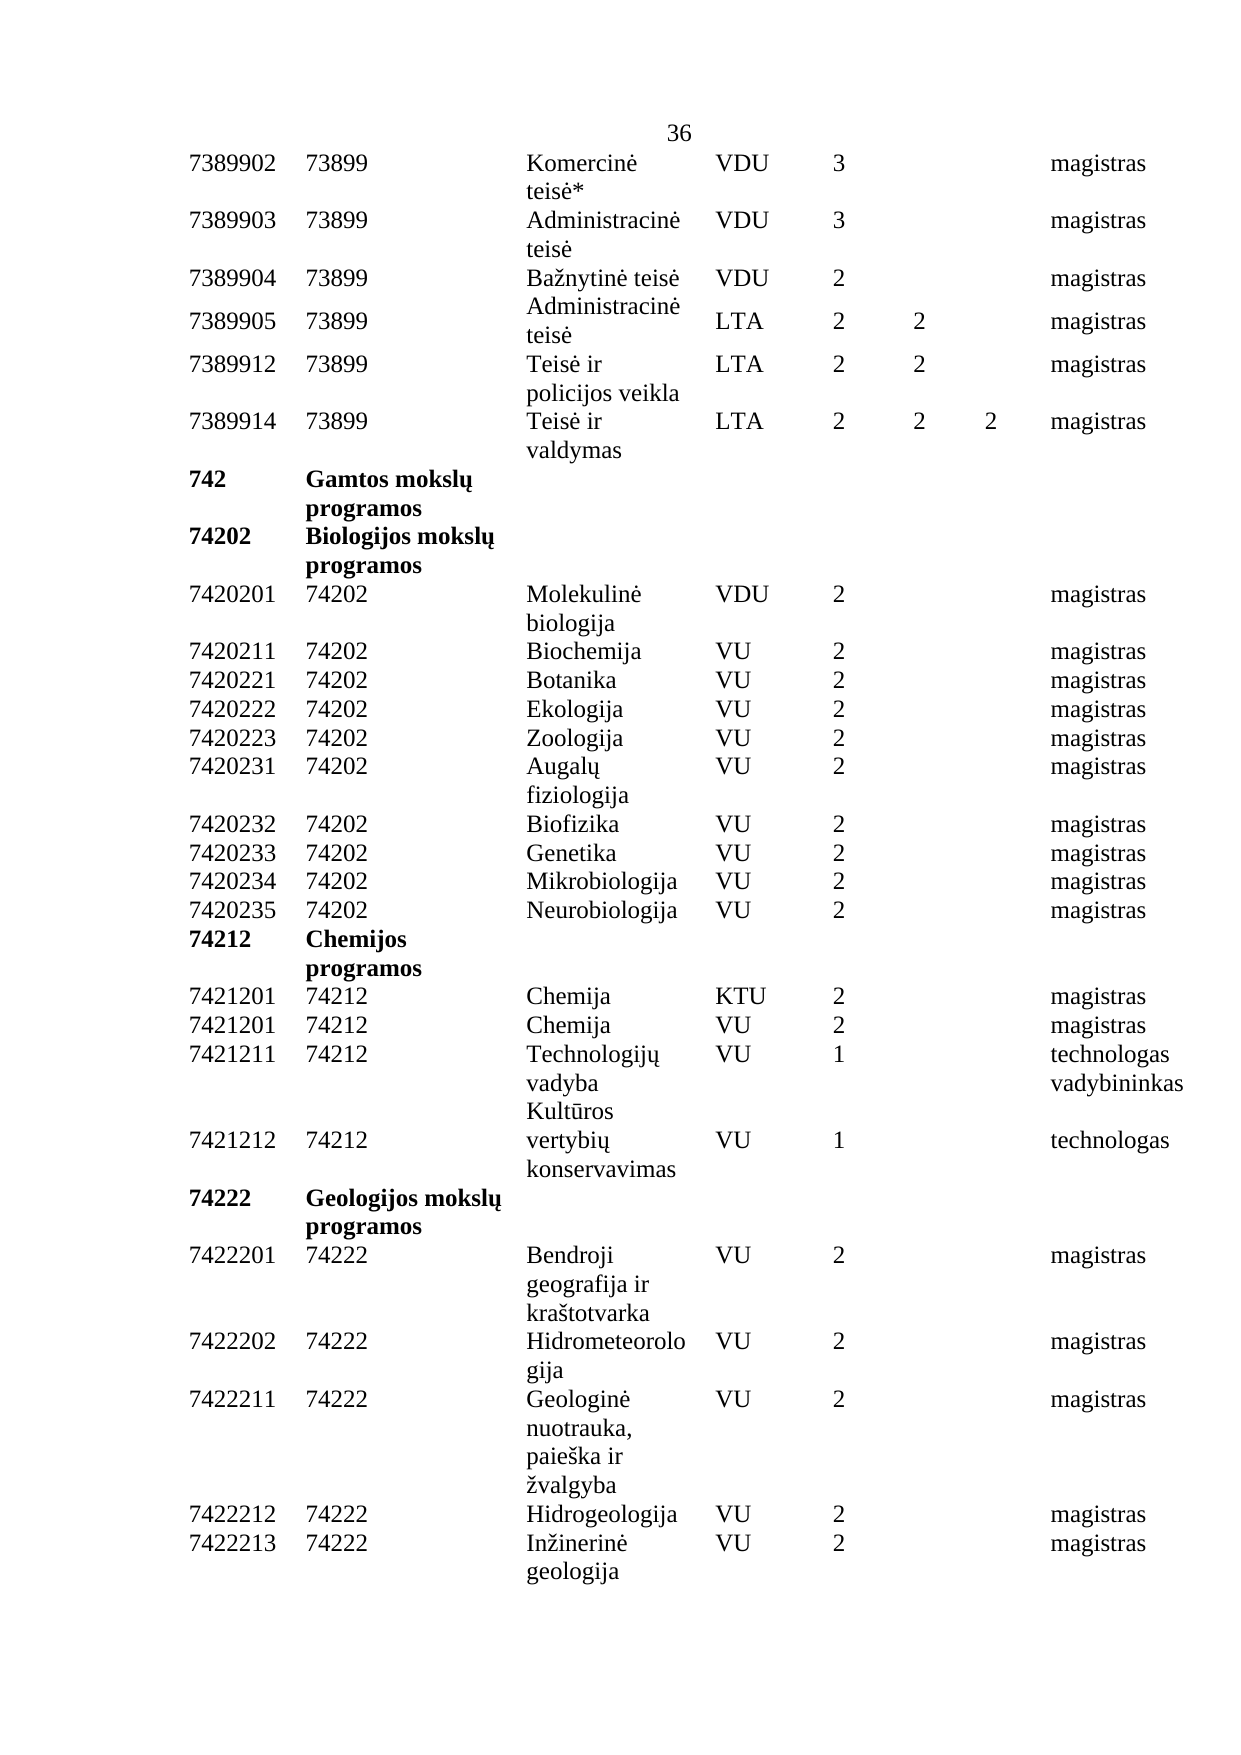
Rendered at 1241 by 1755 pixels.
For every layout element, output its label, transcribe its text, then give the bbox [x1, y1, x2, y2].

table_cell VU [704, 1010, 821, 1039]
table_cell Biofizika [515, 809, 704, 838]
table_cell 2 [821, 665, 902, 694]
table_cell 7420232 [177, 809, 294, 838]
table_cell VU [704, 1499, 821, 1528]
table_cell VU [704, 895, 821, 924]
table_cell [973, 895, 1039, 924]
table_cell 7421212 [177, 1096, 294, 1183]
table_cell Molekulinė biologija [515, 579, 704, 636]
table_cell [1197, 838, 1202, 866]
table_cell [1197, 464, 1202, 521]
table_cell [902, 263, 973, 291]
table_cell technologas [1039, 1096, 1197, 1183]
table_cell magistras [1039, 1528, 1197, 1585]
table_cell VU [704, 1096, 821, 1183]
table_cell magistras [1039, 148, 1197, 205]
table_cell VU [704, 1528, 821, 1585]
table_cell [1039, 521, 1197, 579]
table_cell 1 [821, 1096, 902, 1183]
table_cell [902, 866, 973, 895]
table_cell magistras [1039, 838, 1197, 866]
table_cell [1197, 349, 1202, 406]
table_cell 742 [177, 464, 294, 521]
table_cell [1202, 291, 1207, 349]
table_cell 2 [821, 981, 902, 1010]
table_cell 3 [821, 205, 902, 263]
table_cell 7421201 [177, 1010, 294, 1039]
table_cell Komercinė teisė* [515, 148, 704, 205]
table_cell [1039, 464, 1197, 521]
table_cell 7420234 [177, 866, 294, 895]
table_cell [1197, 1326, 1202, 1384]
table_cell [902, 636, 973, 665]
table_cell Inžinerinė geologija [515, 1528, 704, 1585]
table_cell 7422202 [177, 1326, 294, 1384]
table_cell Augalų fiziologija [515, 751, 704, 809]
table_cell [902, 1384, 973, 1499]
table_cell VDU [704, 263, 821, 291]
table_cell 2 [821, 809, 902, 838]
table_cell [1202, 1240, 1207, 1326]
table_cell [1197, 1528, 1202, 1585]
table_cell [515, 1183, 704, 1240]
table_cell [973, 1528, 1039, 1585]
table_cell [1202, 723, 1207, 751]
table_cell [902, 924, 973, 981]
table_cell 2 [821, 1528, 902, 1585]
table_cell KTU [704, 981, 821, 1010]
table_cell [821, 924, 902, 981]
table_cell magistras [1039, 1326, 1197, 1384]
table_cell magistras [1039, 751, 1197, 809]
table_cell [1202, 579, 1207, 636]
table_cell [1197, 1240, 1202, 1326]
table_cell Botanika [515, 665, 704, 694]
table_cell 7422201 [177, 1240, 294, 1326]
table_cell [704, 924, 821, 981]
table_cell magistras [1039, 1240, 1197, 1326]
table_cell 74212 [294, 1096, 515, 1183]
table_cell [1202, 349, 1207, 406]
table_cell 2 [973, 406, 1039, 464]
table_cell [973, 1326, 1039, 1384]
table_cell 2 [821, 694, 902, 723]
table_cell magistras [1039, 291, 1197, 349]
table_cell [902, 751, 973, 809]
table_cell 7389902 [177, 148, 294, 205]
table_cell VU [704, 1326, 821, 1384]
table_cell 7420231 [177, 751, 294, 809]
table_cell [1039, 924, 1197, 981]
table_cell [902, 981, 973, 1010]
table_cell 74202 [294, 723, 515, 751]
table_cell [902, 1326, 973, 1384]
table_cell 74222 [294, 1499, 515, 1528]
table_cell [902, 1240, 973, 1326]
table_cell [973, 1240, 1039, 1326]
table_cell VDU [704, 205, 821, 263]
table_cell magistras [1039, 694, 1197, 723]
table_cell [973, 205, 1039, 263]
table_cell [973, 1384, 1039, 1499]
table_cell Genetika [515, 838, 704, 866]
table_cell 74222 [294, 1326, 515, 1384]
table_cell [973, 866, 1039, 895]
table_cell [1197, 1010, 1202, 1039]
table_cell [902, 579, 973, 636]
table_cell [973, 924, 1039, 981]
table_cell magistras [1039, 205, 1197, 263]
table_cell VU [704, 838, 821, 866]
table_cell [973, 694, 1039, 723]
table_cell [1197, 263, 1202, 291]
table_cell [1202, 924, 1207, 981]
table_cell 2 [902, 291, 973, 349]
table_cell [1202, 1499, 1207, 1528]
table_cell magistras [1039, 349, 1197, 406]
table_cell [902, 1528, 973, 1585]
table_cell [1202, 895, 1207, 924]
table_cell [1197, 1384, 1202, 1499]
table_cell [1197, 981, 1202, 1010]
table_cell 2 [821, 636, 902, 665]
table_cell 7389905 [177, 291, 294, 349]
table_cell Teisė ir policijos veikla [515, 349, 704, 406]
table_cell [1197, 1039, 1202, 1096]
table_cell [973, 1096, 1039, 1183]
table_cell magistras [1039, 263, 1197, 291]
table_cell VDU [704, 579, 821, 636]
table_cell 7389903 [177, 205, 294, 263]
table_cell magistras [1039, 665, 1197, 694]
table_cell [1197, 636, 1202, 665]
table_cell 7421211 [177, 1039, 294, 1096]
table_cell 2 [821, 723, 902, 751]
table_cell 2 [821, 1326, 902, 1384]
table_cell [1202, 665, 1207, 694]
table_cell Neurobiologija [515, 895, 704, 924]
table_cell VDU [704, 148, 821, 205]
table_cell 2 [821, 1499, 902, 1528]
table_cell [973, 291, 1039, 349]
table_cell 74202 [177, 521, 294, 579]
table_cell 7420223 [177, 723, 294, 751]
table_cell 74202 [294, 809, 515, 838]
table_cell [515, 924, 704, 981]
table_cell [973, 464, 1039, 521]
table_cell [1202, 406, 1207, 464]
table_cell [902, 205, 973, 263]
table_cell Administracinė teisė [515, 205, 704, 263]
table_cell 73899 [294, 291, 515, 349]
table_cell [1197, 579, 1202, 636]
table_cell [1197, 665, 1202, 694]
table_cell [1202, 636, 1207, 665]
table_cell 7420235 [177, 895, 294, 924]
table_cell 2 [821, 1010, 902, 1039]
table_cell [1197, 406, 1202, 464]
table_cell magistras [1039, 1010, 1197, 1039]
table_cell 74202 [294, 694, 515, 723]
table_cell 2 [821, 838, 902, 866]
table_cell [902, 1183, 973, 1240]
table_cell [902, 1499, 973, 1528]
table_cell VU [704, 751, 821, 809]
table_cell 74202 [294, 636, 515, 665]
table_cell [515, 521, 704, 579]
table_cell [1202, 205, 1207, 263]
table_cell [973, 809, 1039, 838]
table_cell 74222 [294, 1240, 515, 1326]
table_cell 2 [821, 1384, 902, 1499]
table_cell [1202, 1183, 1207, 1240]
table_cell [704, 464, 821, 521]
table_cell 2 [821, 263, 902, 291]
table_cell Ekologija [515, 694, 704, 723]
table_cell [902, 723, 973, 751]
table_cell 7389914 [177, 406, 294, 464]
table_cell magistras [1039, 981, 1197, 1010]
table_cell [902, 838, 973, 866]
table_cell 73899 [294, 148, 515, 205]
table_cell [1202, 464, 1207, 521]
table_cell 3 [821, 148, 902, 205]
table_cell [902, 1096, 973, 1183]
table_cell [1202, 521, 1207, 579]
table_cell 73899 [294, 406, 515, 464]
table_cell [1197, 1183, 1202, 1240]
table_cell 2 [902, 349, 973, 406]
table_cell Mikrobiologija [515, 866, 704, 895]
table_cell magistras [1039, 809, 1197, 838]
table_cell [1197, 148, 1202, 205]
table_cell [1202, 981, 1207, 1010]
table_cell [973, 1039, 1039, 1096]
table_cell 2 [902, 406, 973, 464]
table_cell [902, 521, 973, 579]
table_cell Biochemija [515, 636, 704, 665]
table_cell [1202, 838, 1207, 866]
table_cell 2 [821, 291, 902, 349]
table_cell [1202, 866, 1207, 895]
table_cell 74222 [294, 1384, 515, 1499]
table_cell VU [704, 665, 821, 694]
table_cell Chemijos programos [294, 924, 515, 981]
table_cell [1197, 809, 1202, 838]
table_cell Biologijos mokslų programos [294, 521, 515, 579]
table_cell [973, 838, 1039, 866]
table_cell LTA [704, 349, 821, 406]
table_cell [1197, 291, 1202, 349]
table_cell magistras [1039, 406, 1197, 464]
table_cell VU [704, 1039, 821, 1096]
table_cell [973, 1010, 1039, 1039]
table_cell Geologinė nuotrauka, paieška ir žvalgyba [515, 1384, 704, 1499]
table_cell [1202, 694, 1207, 723]
table_cell Teisė ir valdymas [515, 406, 704, 464]
table_cell 7389912 [177, 349, 294, 406]
table_cell [973, 723, 1039, 751]
table_cell [1197, 866, 1202, 895]
table_cell [902, 694, 973, 723]
table_cell [515, 464, 704, 521]
table_cell Gamtos mokslų programos [294, 464, 515, 521]
table_cell 2 [821, 895, 902, 924]
table_cell [1197, 723, 1202, 751]
table_cell [973, 263, 1039, 291]
table_cell [1202, 1384, 1207, 1499]
table_cell [1197, 205, 1202, 263]
table_cell LTA [704, 406, 821, 464]
table_cell 2 [821, 866, 902, 895]
table_cell LTA [704, 291, 821, 349]
table_cell 2 [821, 1240, 902, 1326]
table_cell 74202 [294, 838, 515, 866]
table_cell magistras [1039, 866, 1197, 895]
table_cell 74202 [294, 866, 515, 895]
table_cell VU [704, 636, 821, 665]
table_cell Geologijos mokslų programos [294, 1183, 515, 1240]
table_cell 2 [821, 751, 902, 809]
table_cell VU [704, 809, 821, 838]
table_cell Hidrometeorologija [515, 1326, 704, 1384]
table_cell magistras [1039, 636, 1197, 665]
table_cell [1202, 1010, 1207, 1039]
table_cell 74212 [177, 924, 294, 981]
table_cell 74222 [294, 1528, 515, 1585]
table_cell 74222 [177, 1183, 294, 1240]
table_cell 7421201 [177, 981, 294, 1010]
table_cell [902, 665, 973, 694]
table_cell [1202, 148, 1207, 205]
table_cell VU [704, 1384, 821, 1499]
table_cell [902, 148, 973, 205]
table_cell [973, 521, 1039, 579]
table_cell [1202, 1039, 1207, 1096]
table_cell 7420211 [177, 636, 294, 665]
table_cell 7422213 [177, 1528, 294, 1585]
table_cell [1197, 1096, 1202, 1183]
table_cell [821, 464, 902, 521]
table_cell [973, 579, 1039, 636]
table_cell Chemija [515, 981, 704, 1010]
table_cell 7420233 [177, 838, 294, 866]
table_cell Zoologija [515, 723, 704, 751]
table_cell [1197, 751, 1202, 809]
table_cell Chemija [515, 1010, 704, 1039]
table_cell Bažnytinė teisė [515, 263, 704, 291]
table_cell 74212 [294, 1039, 515, 1096]
table_cell 7420222 [177, 694, 294, 723]
table_cell [1202, 263, 1207, 291]
table_cell 74212 [294, 981, 515, 1010]
table_cell [1202, 1326, 1207, 1384]
table_cell VU [704, 694, 821, 723]
table_cell VU [704, 1240, 821, 1326]
table_cell 74212 [294, 1010, 515, 1039]
table_cell 73899 [294, 263, 515, 291]
table_cell [973, 751, 1039, 809]
table_cell technologas vadybininkas [1039, 1039, 1197, 1096]
table_cell [1202, 809, 1207, 838]
table_cell [973, 665, 1039, 694]
table_cell 2 [821, 579, 902, 636]
table_cell magistras [1039, 1499, 1197, 1528]
table_cell magistras [1039, 895, 1197, 924]
table_cell 73899 [294, 349, 515, 406]
table_cell 73899 [294, 205, 515, 263]
table_cell [1197, 895, 1202, 924]
table_cell 7389904 [177, 263, 294, 291]
table_cell 2 [821, 349, 902, 406]
table_cell 74202 [294, 665, 515, 694]
table_cell [1202, 1096, 1207, 1183]
table_cell Administracinė teisė [515, 291, 704, 349]
table_cell 7422211 [177, 1384, 294, 1499]
table_cell Technologijų vadyba [515, 1039, 704, 1096]
table_cell [704, 1183, 821, 1240]
table_cell VU [704, 723, 821, 751]
table_cell magistras [1039, 723, 1197, 751]
table_cell [973, 148, 1039, 205]
table_cell magistras [1039, 1384, 1197, 1499]
table_cell VU [704, 866, 821, 895]
table_cell [1197, 924, 1202, 981]
table_cell [973, 349, 1039, 406]
table_cell Bendroji geografija ir kraštotvarka [515, 1240, 704, 1326]
table_cell [902, 809, 973, 838]
table_cell [821, 521, 902, 579]
table_cell [902, 1010, 973, 1039]
table_cell [902, 1039, 973, 1096]
table_cell [1202, 1528, 1207, 1585]
table_cell [902, 464, 973, 521]
table_cell [1202, 751, 1207, 809]
table_cell [973, 1499, 1039, 1528]
table_cell 74202 [294, 751, 515, 809]
table_cell [973, 636, 1039, 665]
table_cell [1197, 694, 1202, 723]
table_cell Hidrogeologija [515, 1499, 704, 1528]
table_cell 7420221 [177, 665, 294, 694]
table_cell 7422212 [177, 1499, 294, 1528]
table_cell 74202 [294, 895, 515, 924]
table_cell [821, 1183, 902, 1240]
table_cell 2 [821, 406, 902, 464]
table_cell magistras [1039, 579, 1197, 636]
table_cell [1197, 1499, 1202, 1528]
table_cell [973, 981, 1039, 1010]
table_cell [902, 895, 973, 924]
table_cell [704, 521, 821, 579]
table_cell [973, 1183, 1039, 1240]
table_cell Kultūros vertybių konservavimas [515, 1096, 704, 1183]
table_cell 74202 [294, 579, 515, 636]
table_cell [1197, 521, 1202, 579]
table_cell 7420201 [177, 579, 294, 636]
table_cell 1 [821, 1039, 902, 1096]
table_cell [1039, 1183, 1197, 1240]
